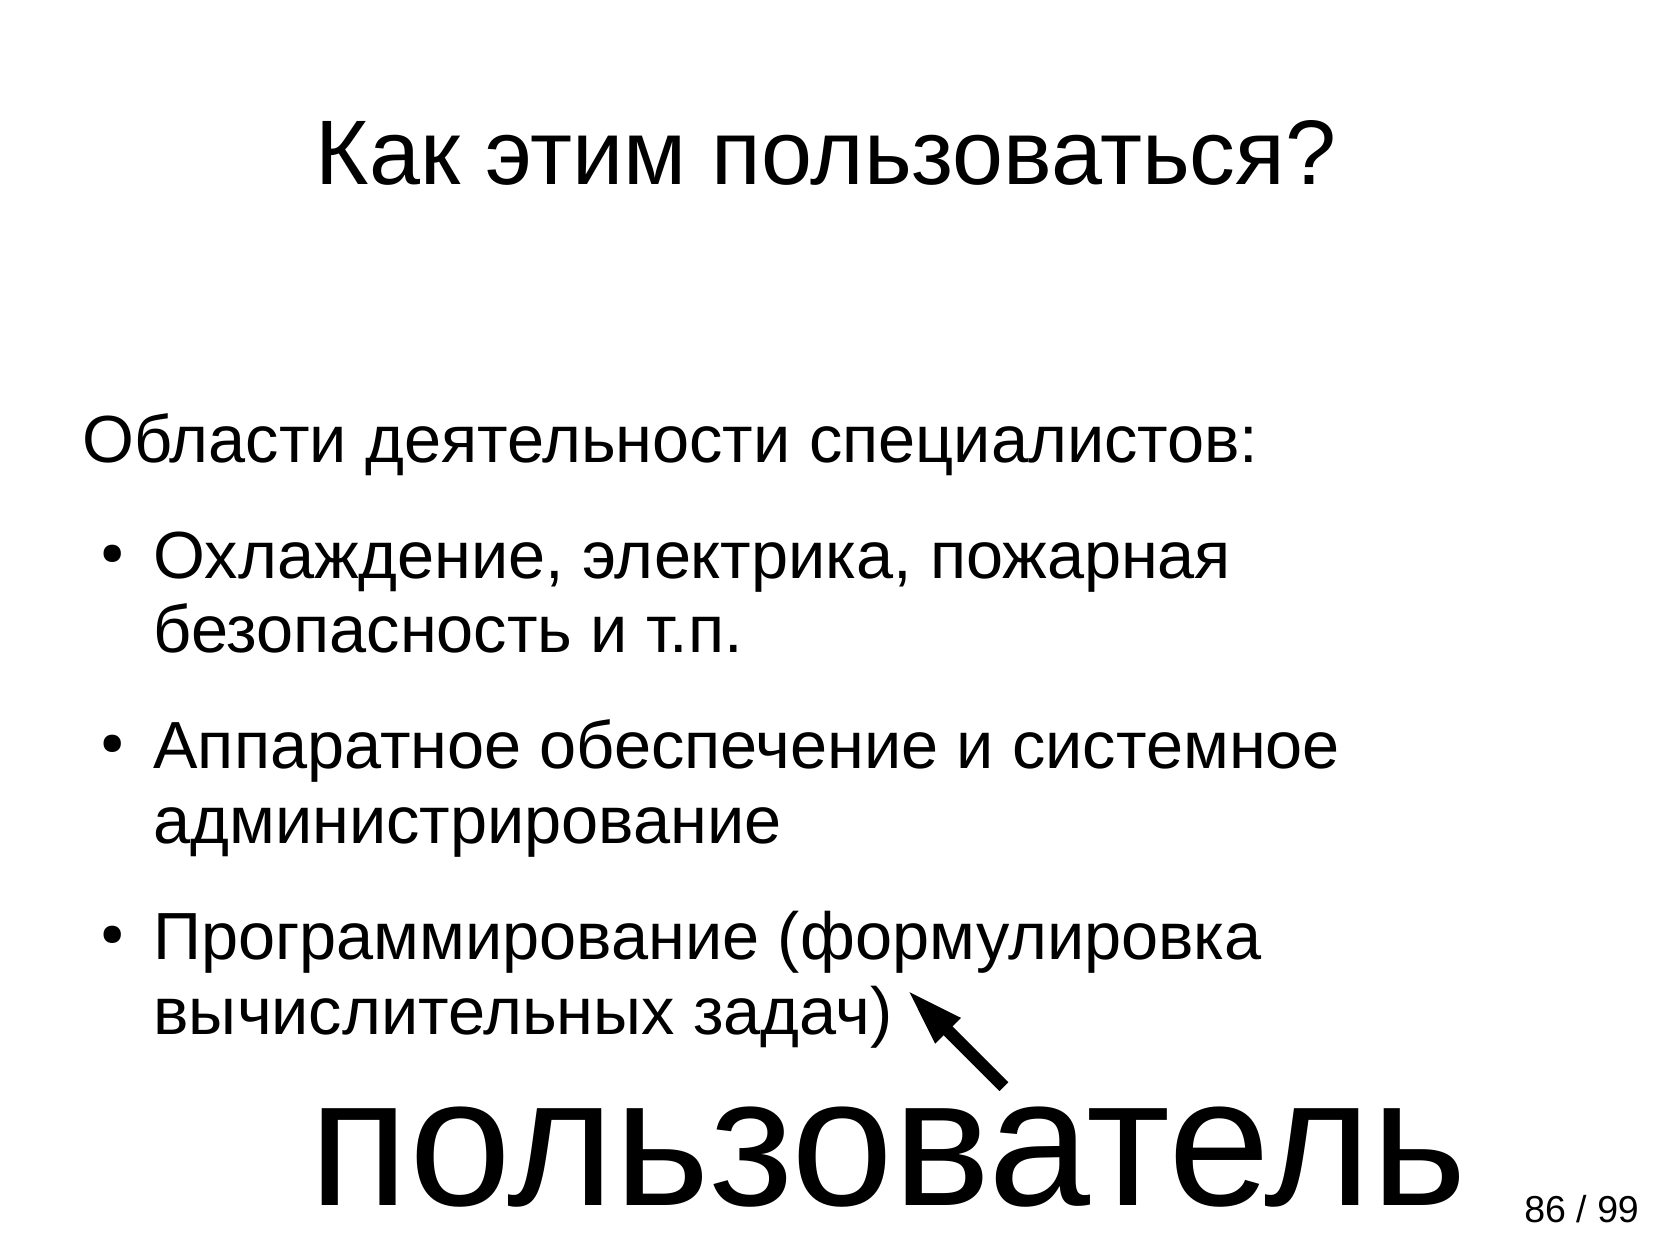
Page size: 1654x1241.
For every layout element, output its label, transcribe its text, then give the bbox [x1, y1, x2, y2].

title Как этим пользоваться? [82, 49, 1571, 257]
list Области деятельности специалистов: Охлаждение, электрика, пожарная безопасность и т.п. Аппаратное обеспечение и системное администрирование Программирование (формулировка вычислительных задач) [82, 401, 1571, 1158]
text_box <number> / 99 [1380, 1181, 1654, 1238]
text_box пользователь [295, 1032, 1526, 1241]
